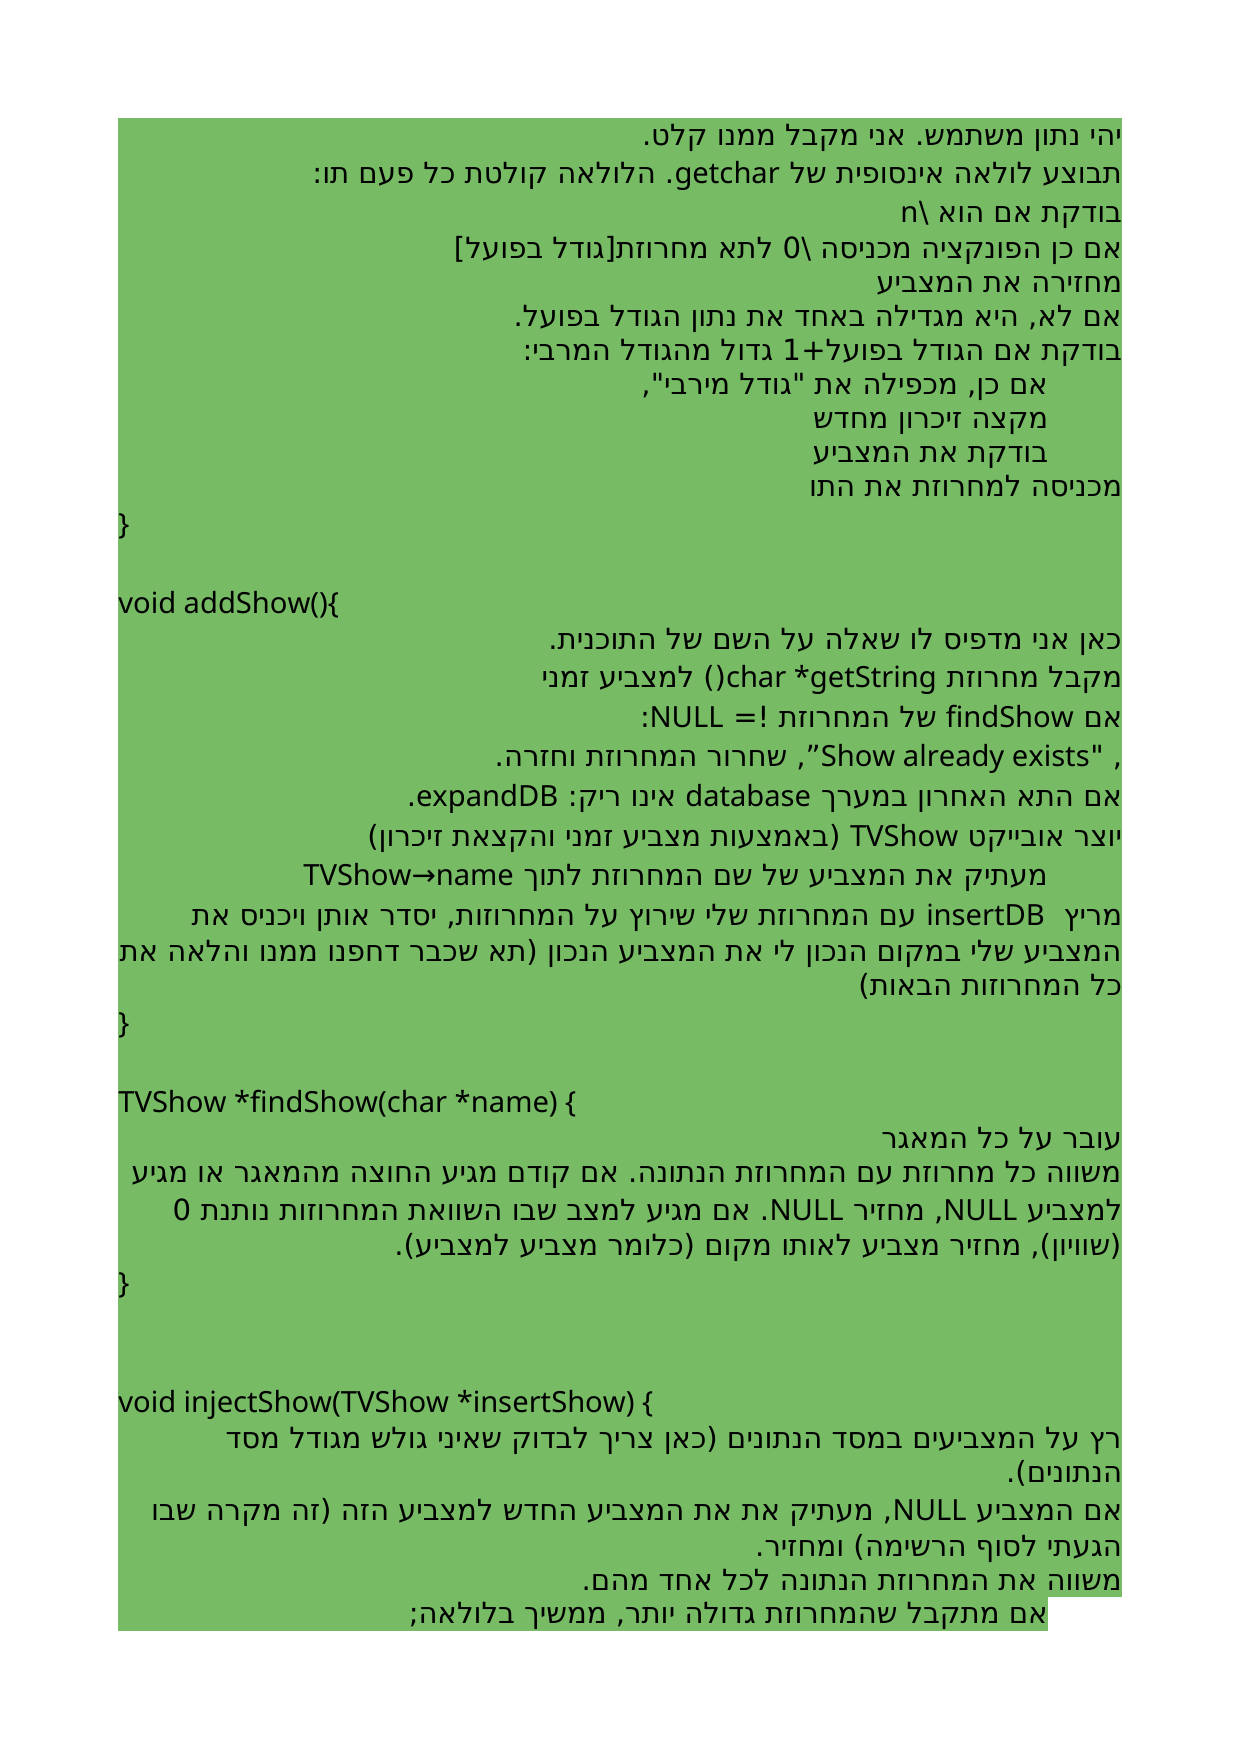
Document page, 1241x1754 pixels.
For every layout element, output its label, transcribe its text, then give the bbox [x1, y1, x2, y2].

text מחזירה את המצביע [118, 265, 1122, 299]
text אם לא, היא מגדילה באחד את נתון הגודל בפועל. [118, 299, 1122, 333]
text יוצר אובייקט TVShow (באמצעות מצביע זמני והקצאת זיכרון) [118, 815, 1122, 854]
text מעתיק את המצביע של שם המחרוזת לתוך TVShow→name [118, 854, 1122, 894]
text } [118, 503, 1122, 543]
text אם המצביע NULL, מעתיק את את המצביע החדש למצביע הזה (זה מקרה שבו הגעתי לסוף הרשימה) ומחזיר. [118, 1489, 1122, 1563]
text תבוצע לולאה אינסופית של getchar. הלולאה קולטת כל פעם תו: [118, 152, 1122, 192]
text כאן אני מדפיס לו שאלה על השם של התוכנית. [118, 622, 1122, 656]
text אם כן, מכפילה את "גודל מירבי", [118, 367, 1122, 401]
text מריץ insertDB עם המחרוזת שלי שירוץ על המחרוזות, יסדר אותן ויכניס את המצביע שלי במקום הנכון לי את המצביע הנכון (תא שכבר דחפנו ממנו והלאה את כל המחרוזות הבאות) [118, 894, 1122, 1002]
text אם התא האחרון במערך database אינו ריק: expandDB. [118, 775, 1122, 815]
text עובר על כל המאגר [118, 1121, 1122, 1155]
text void injectShow(TVShow *insertShow) { [118, 1382, 1122, 1421]
text בודקת את המצביע [118, 435, 1122, 469]
text מקצה זיכרון מחדש [118, 401, 1122, 435]
text בודקת אם הוא \n [118, 192, 1122, 231]
text TVShow *findShow(char *name) { [118, 1081, 1122, 1121]
text , "Show already exists”, שחרור המחרוזת וחזרה. [118, 736, 1122, 775]
text בודקת אם הגודל בפועל+1 גדול מהגודל המרבי: [118, 333, 1122, 367]
text } [118, 1002, 1122, 1042]
text void addShow(){ [118, 582, 1122, 622]
text מקבל מחרוזת char *getString() למצביע זמני [118, 656, 1122, 696]
text אם כן הפונקציה מכניסה \0 לתא מחרוזת[גודל בפועל] [118, 231, 1122, 265]
text מכניסה למחרוזת את התו [118, 469, 1122, 503]
text רץ על המצביעים במסד הנתונים (כאן צריך לבדוק שאיני גולש מגודל מסד הנתונים). [118, 1421, 1122, 1489]
text יהי נתון משתמש. אני מקבל ממנו קלט. [118, 118, 1122, 152]
text } [118, 1262, 1122, 1302]
text אם מתקבל שהמחרוזת גדולה יותר, ממשיך בלולאה; [118, 1597, 1048, 1631]
text משווה את המחרוזת הנתונה לכל אחד מהם. [118, 1563, 1122, 1597]
text אם findShow של המחרוזת != NULL: [118, 696, 1122, 736]
text משווה כל מחרוזת עם המחרוזת הנתונה. אם קודם מגיע החוצה מהמאגר או מגיע למצביע NULL, מחזיר NULL. אם מגיע למצב שבו השוואת המחרוזות נותנת 0 (שוויון), מחזיר מצביע לאותו מקום (כלומר מצביע למצביע). [118, 1155, 1122, 1262]
